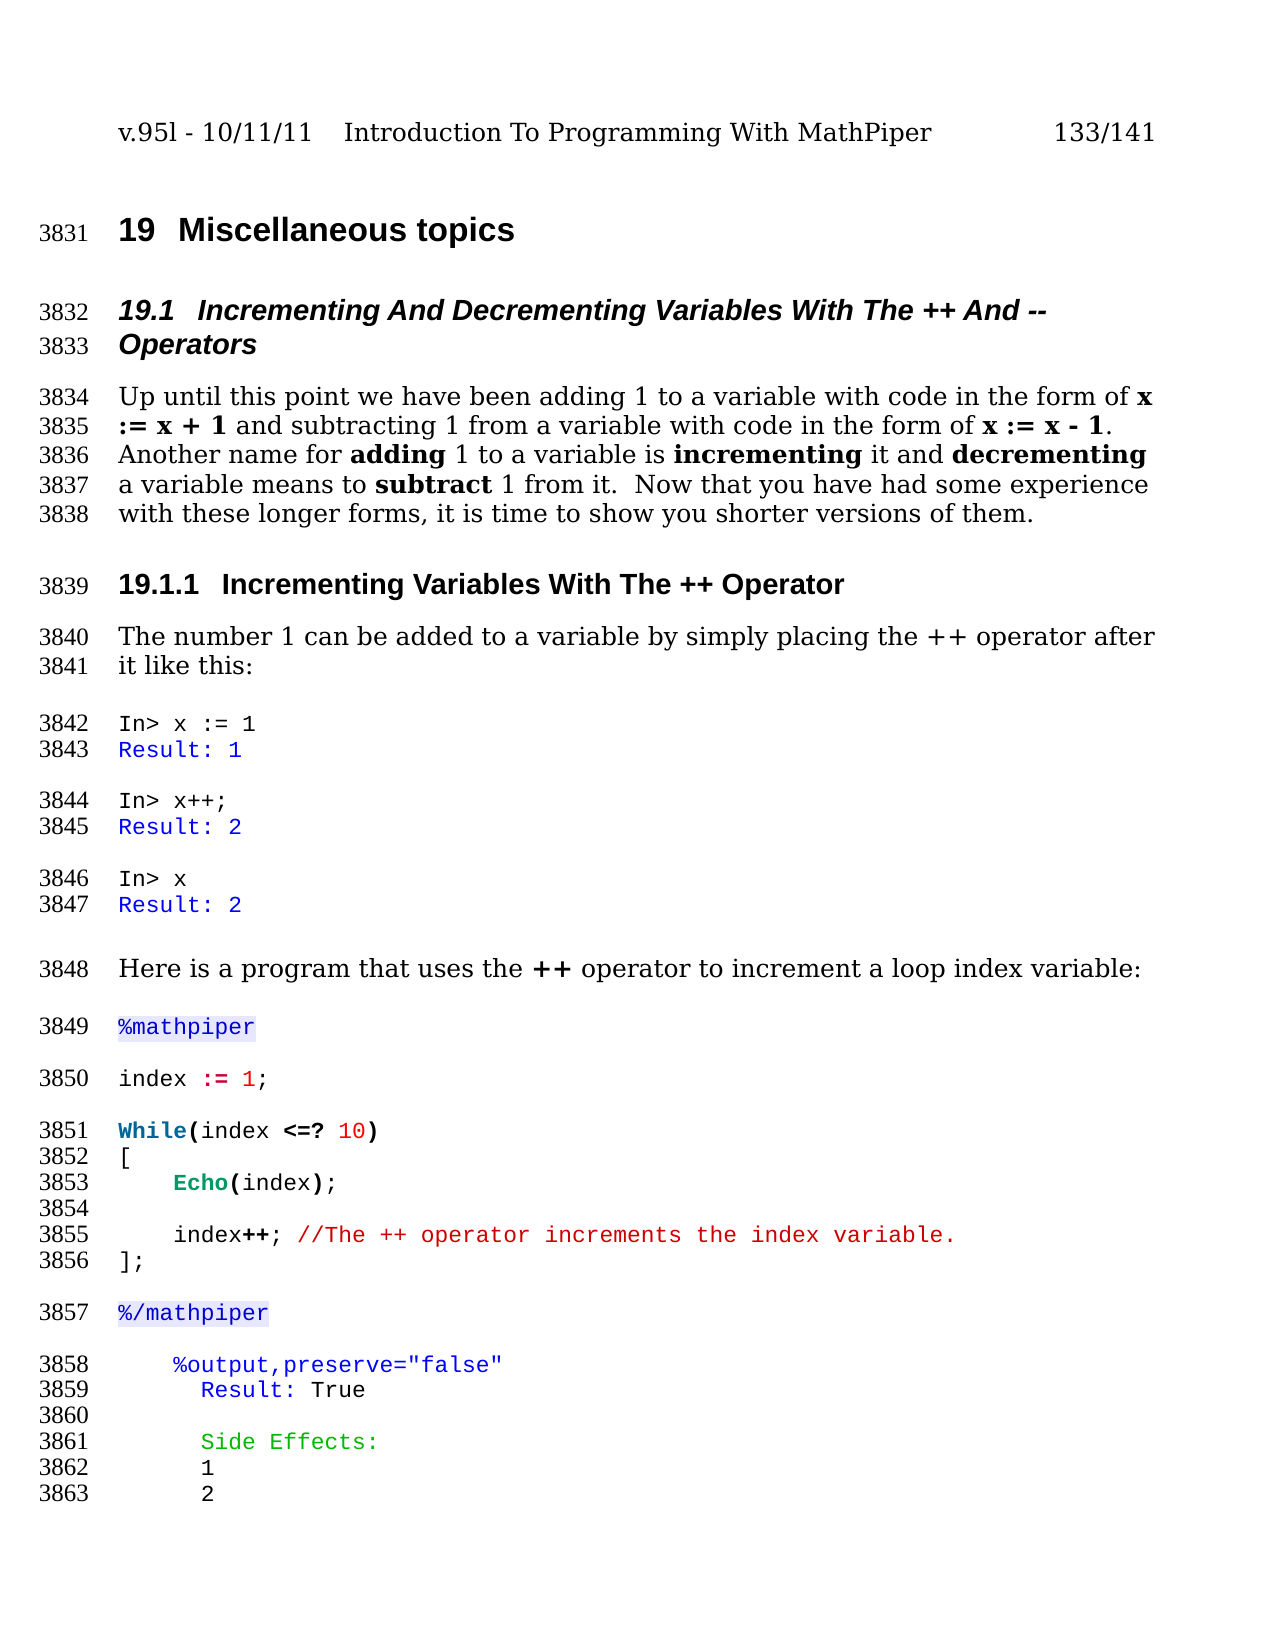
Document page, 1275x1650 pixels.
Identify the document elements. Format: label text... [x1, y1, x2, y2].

text %output,preserve="false" [118, 1353, 1157, 1379]
subtitle Incrementing Variables With The ++ Operator [118, 567, 1157, 601]
text Result: 1 [118, 738, 1157, 764]
text 2 [118, 1483, 1157, 1508]
text index := 1; [118, 1068, 1157, 1093]
text Result: True [118, 1379, 1157, 1405]
text Up until this point we have been adding 1 to a variable with code in the form of x := x + 1 and subtracting 1 from a variable with code in the form of x := x - 1. Another name for adding 1 to a variable is incrementing it and decrementing a variable means to subtract 1 from it. Now that you have had some experience with these longer forms, it is time to show you shorter versions of them. [118, 381, 1157, 528]
text In> x++; [118, 790, 1157, 816]
text 1 [118, 1457, 1157, 1483]
text [ [118, 1145, 1157, 1171]
text Result: 2 [118, 893, 1157, 919]
subtitle Incrementing And Decrementing Variables With The ++ And -- Operators [118, 293, 1157, 361]
text Here is a program that uses the ++ operator to increment a loop index variable: [118, 954, 1157, 984]
text %mathpiper [118, 1016, 1157, 1042]
text In> x := 1 [118, 712, 1157, 738]
text index++; //The ++ operator increments the index variable. [118, 1223, 1157, 1249]
text While(index <=? 10) [118, 1119, 1157, 1145]
text Echo(index); [118, 1171, 1157, 1197]
text The number 1 can be added to a variable by simply placing the ++ operator after it like this: [118, 622, 1157, 680]
text Side Effects: [118, 1431, 1157, 1457]
text Result: 2 [118, 816, 1157, 842]
text %/mathpiper [118, 1301, 1157, 1327]
text ]; [118, 1249, 1157, 1275]
subtitle Miscellaneous topics [118, 210, 1157, 248]
text In> x [118, 868, 1157, 893]
